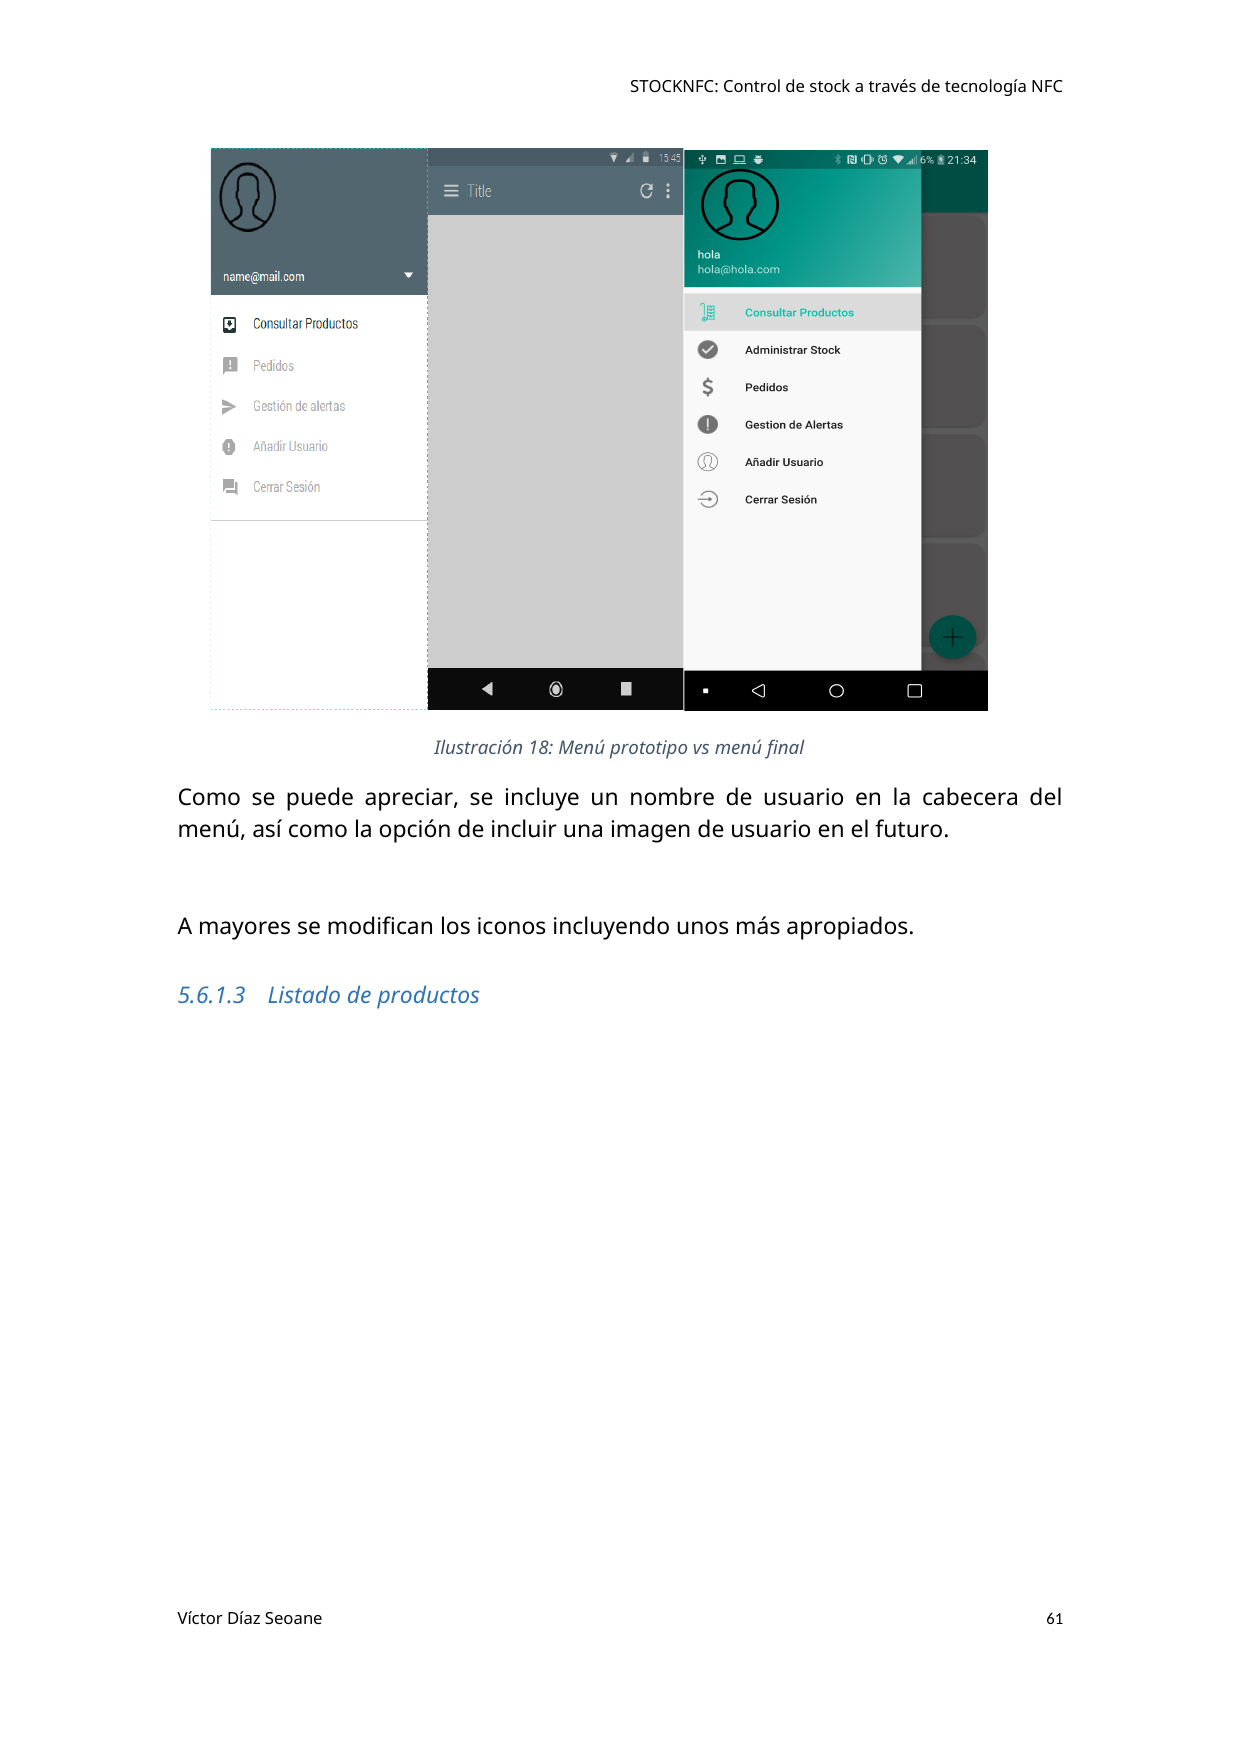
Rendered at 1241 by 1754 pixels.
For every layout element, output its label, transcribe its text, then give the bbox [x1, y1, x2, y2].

text Como se puede apreciar, se incluye un nombre de usuario en la cabecera del menú, así como la opción de incluir una imagen de usuario en el futuro. [177, 781, 1063, 844]
text Ilustración 18: Menú prototipo vs menú final [177, 148, 1063, 760]
subtitle Listado de productos [177, 979, 1063, 1011]
text A mayores se modifican los iconos incluyendo unos más apropiados. [177, 910, 1063, 941]
